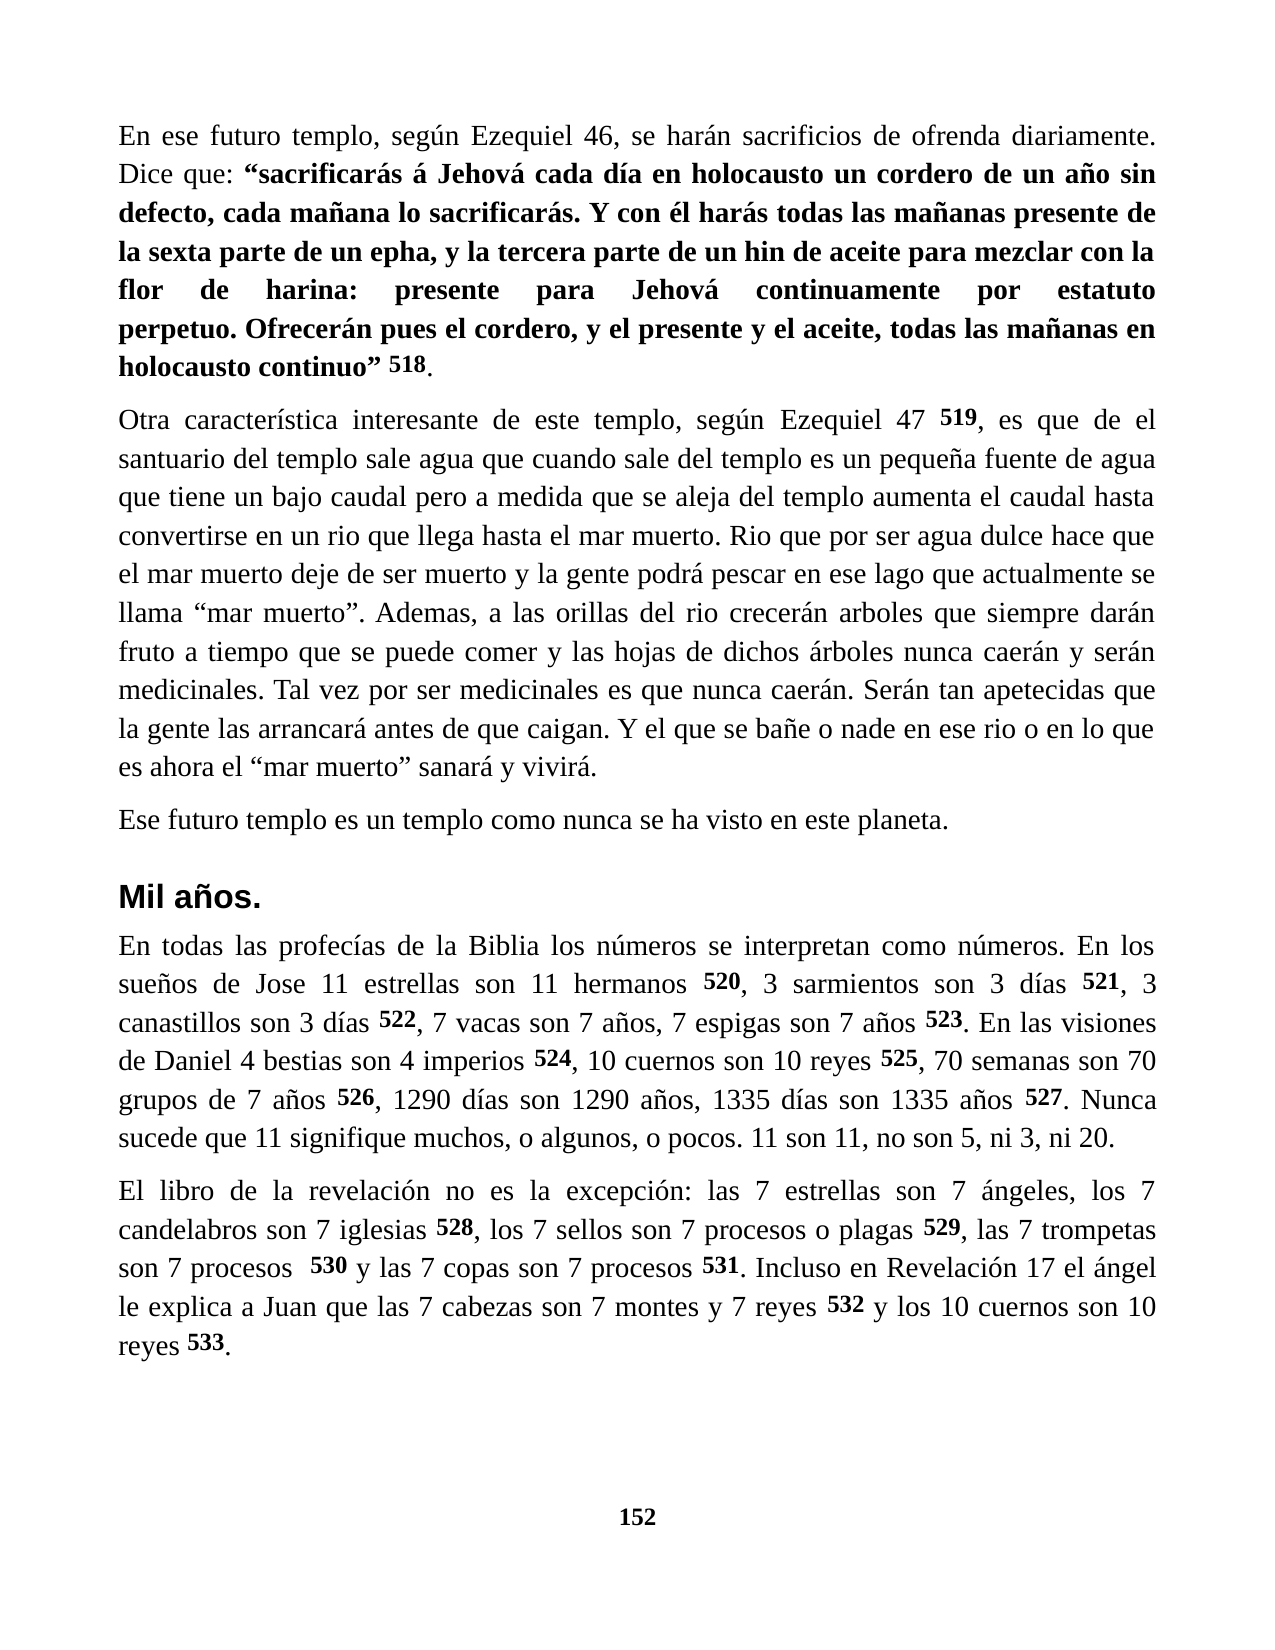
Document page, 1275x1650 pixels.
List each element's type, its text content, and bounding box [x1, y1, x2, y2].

text Ese futuro templo es un templo como nunca se ha visto en este planeta. [118, 802, 1157, 836]
subtitle Mil años. [118, 876, 1157, 915]
text El libro de la revelación no es la excepción: las 7 estrellas son 7 ángeles, los 7 candelabros son 7 iglesias , los 7 sellos son 7 procesos o plagas , las 7 trompetas son 7 procesos y las 7 copas son 7 procesos . Incluso en Revelación 17 el ángel le explica a Juan que las 7 cabezas son 7 montes y 7 reyes y los 10 cuernos son 10 reyes . [118, 1173, 1157, 1361]
text En todas las profecías de la Biblia los números se interpretan como números. En los sueños de Jose 11 estrellas son 11 hermanos , 3 sarmientos son 3 días , 3 canastillos son 3 días , 7 vacas son 7 años, 7 espigas son 7 años . En las visiones de Daniel 4 bestias son 4 imperios , 10 cuernos son 10 reyes , 70 semanas son 70 grupos de 7 años , 1290 días son 1290 años, 1335 días son 1335 años . Nunca sucede que 11 signifique muchos, o algunos, o pocos. 11 son 11, no son 5, ni 3, ni 20. [118, 928, 1157, 1154]
text En ese futuro templo, según Ezequiel 46, se harán sacrificios de ofrenda diariamente. Dice que: “sacrificarás á Jehová cada día en holocausto un cordero de un año sin defecto, cada mañana lo sacrificarás. Y con él harás todas las mañanas presente de la sexta parte de un epha, y la tercera parte de un hin de aceite para mezclar con la flor de harina: presente para Jehová continuamente por estatuto perpetuo. Ofrecerán pues el cordero, y el presente y el aceite, todas las mañanas en holocausto continuo” . [118, 118, 1157, 383]
text Otra característica interesante de este templo, según Ezequiel 47 , es que de el santuario del templo sale agua que cuando sale del templo es un pequeña fuente de agua que tiene un bajo caudal pero a medida que se aleja del templo aumenta el caudal hasta convertirse en un rio que llega hasta el mar muerto. Rio que por ser agua dulce hace que el mar muerto deje de ser muerto y la gente podrá pescar en ese lago que actualmente se llama “mar muerto”. Ademas, a las orillas del rio crecerán arboles que siempre darán fruto a tiempo que se puede comer y las hojas de dichos árboles nunca caerán y serán medicinales. Tal vez por ser medicinales es que nunca caerán. Serán tan apetecidas que la gente las arrancará antes de que caigan. Y el que se bañe o nade en ese rio o en lo que es ahora el “mar muerto” sanará y vivirá. [118, 402, 1157, 783]
